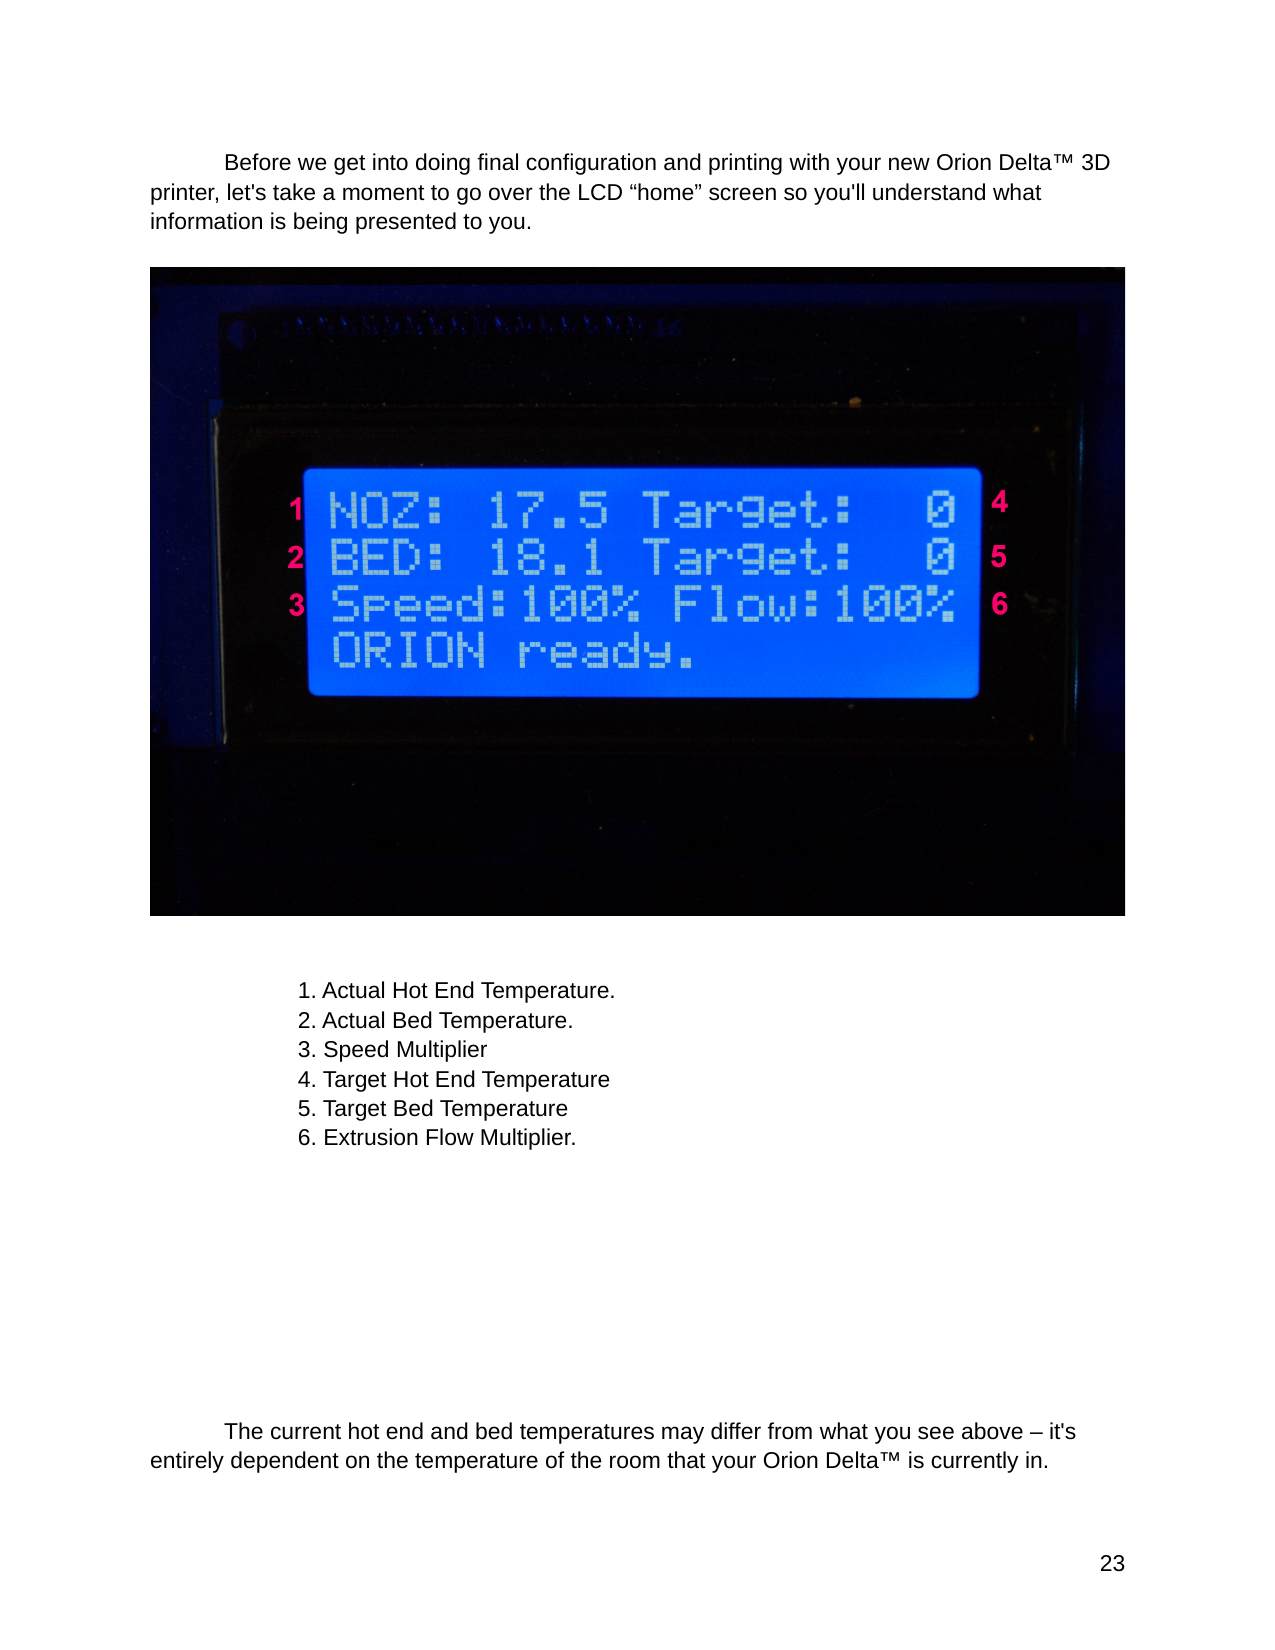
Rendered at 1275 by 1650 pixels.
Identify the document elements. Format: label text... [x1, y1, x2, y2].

text Before we get into doing final configuration and printing with your new Orion Delta™ 3D printer, let's take a moment to go over the LCD “home” screen so you'll understand what information is being presented to you. [150, 150, 1125, 234]
text 5. Target Bed Temperature [150, 1096, 1125, 1121]
text 4. Target Hot End Temperature [150, 1066, 1125, 1092]
picture [150, 267, 1125, 916]
text 1. Actual Hot End Temperature. [150, 978, 1125, 1004]
text 2. Actual Bed Temperature. [150, 1008, 1125, 1033]
text 6. Extrusion Flow Multiplier. [150, 1125, 1125, 1151]
text The current hot end and bed temperatures may differ from what you see above – it's entirely dependent on the temperature of the room that your Orion Delta™ is currently in. [150, 1419, 1125, 1474]
text 3. Speed Multiplier [150, 1037, 1125, 1063]
